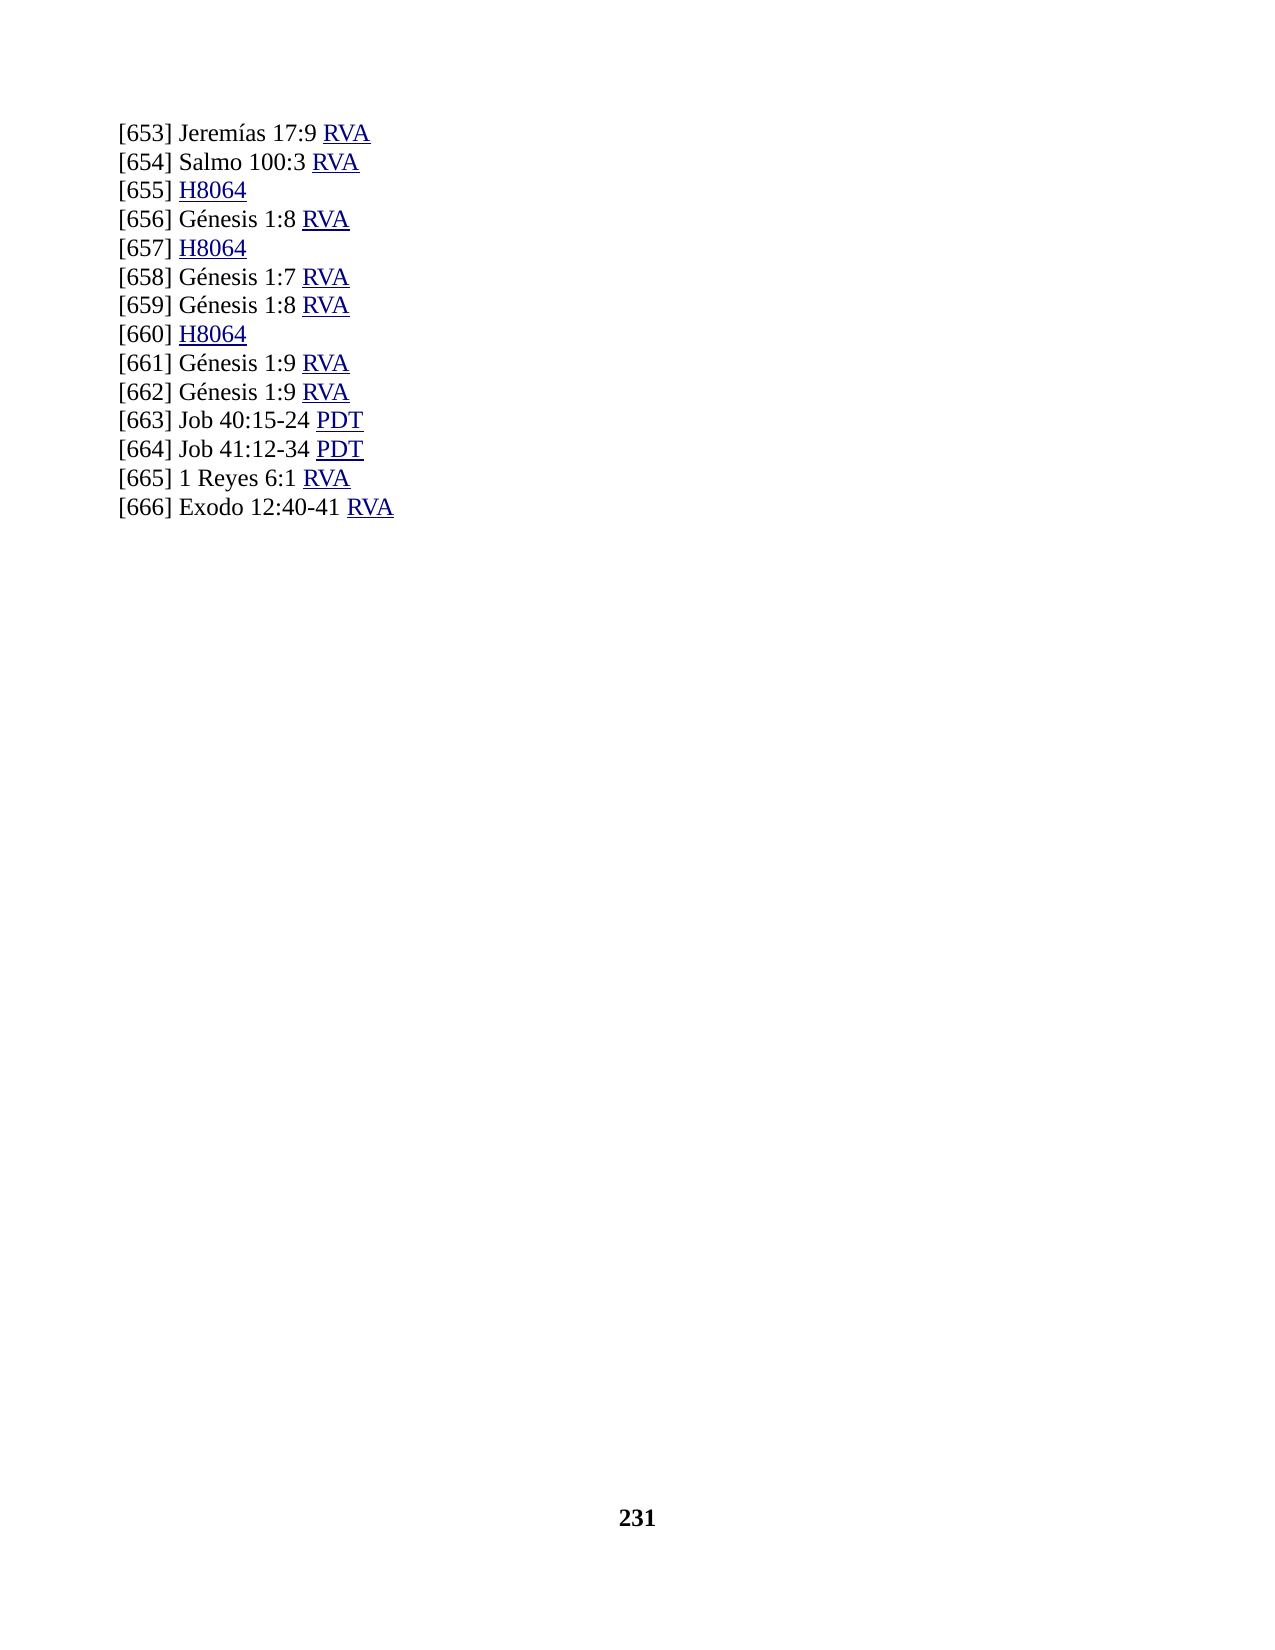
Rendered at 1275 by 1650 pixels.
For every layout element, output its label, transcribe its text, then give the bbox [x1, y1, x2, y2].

text Jeremías 17:9 RVA [118, 118, 1157, 147]
text H8064 [118, 176, 1157, 204]
text Salmo 100:3 RVA [118, 147, 1157, 176]
text H8064 [118, 319, 1157, 348]
text Job 41:12-34 PDT [118, 434, 1157, 463]
text Génesis 1:8 RVA [118, 291, 1157, 319]
text H8064 [118, 233, 1157, 262]
text Job 40:15-24 PDT [118, 406, 1157, 434]
text 1 Reyes 6:1 RVA [118, 463, 1157, 492]
text Exodo 12:40-41 RVA [118, 492, 1157, 521]
text Génesis 1:7 RVA [118, 262, 1157, 291]
text Génesis 1:9 RVA [118, 348, 1157, 377]
text Génesis 1:8 RVA [118, 204, 1157, 233]
text Génesis 1:9 RVA [118, 377, 1157, 406]
